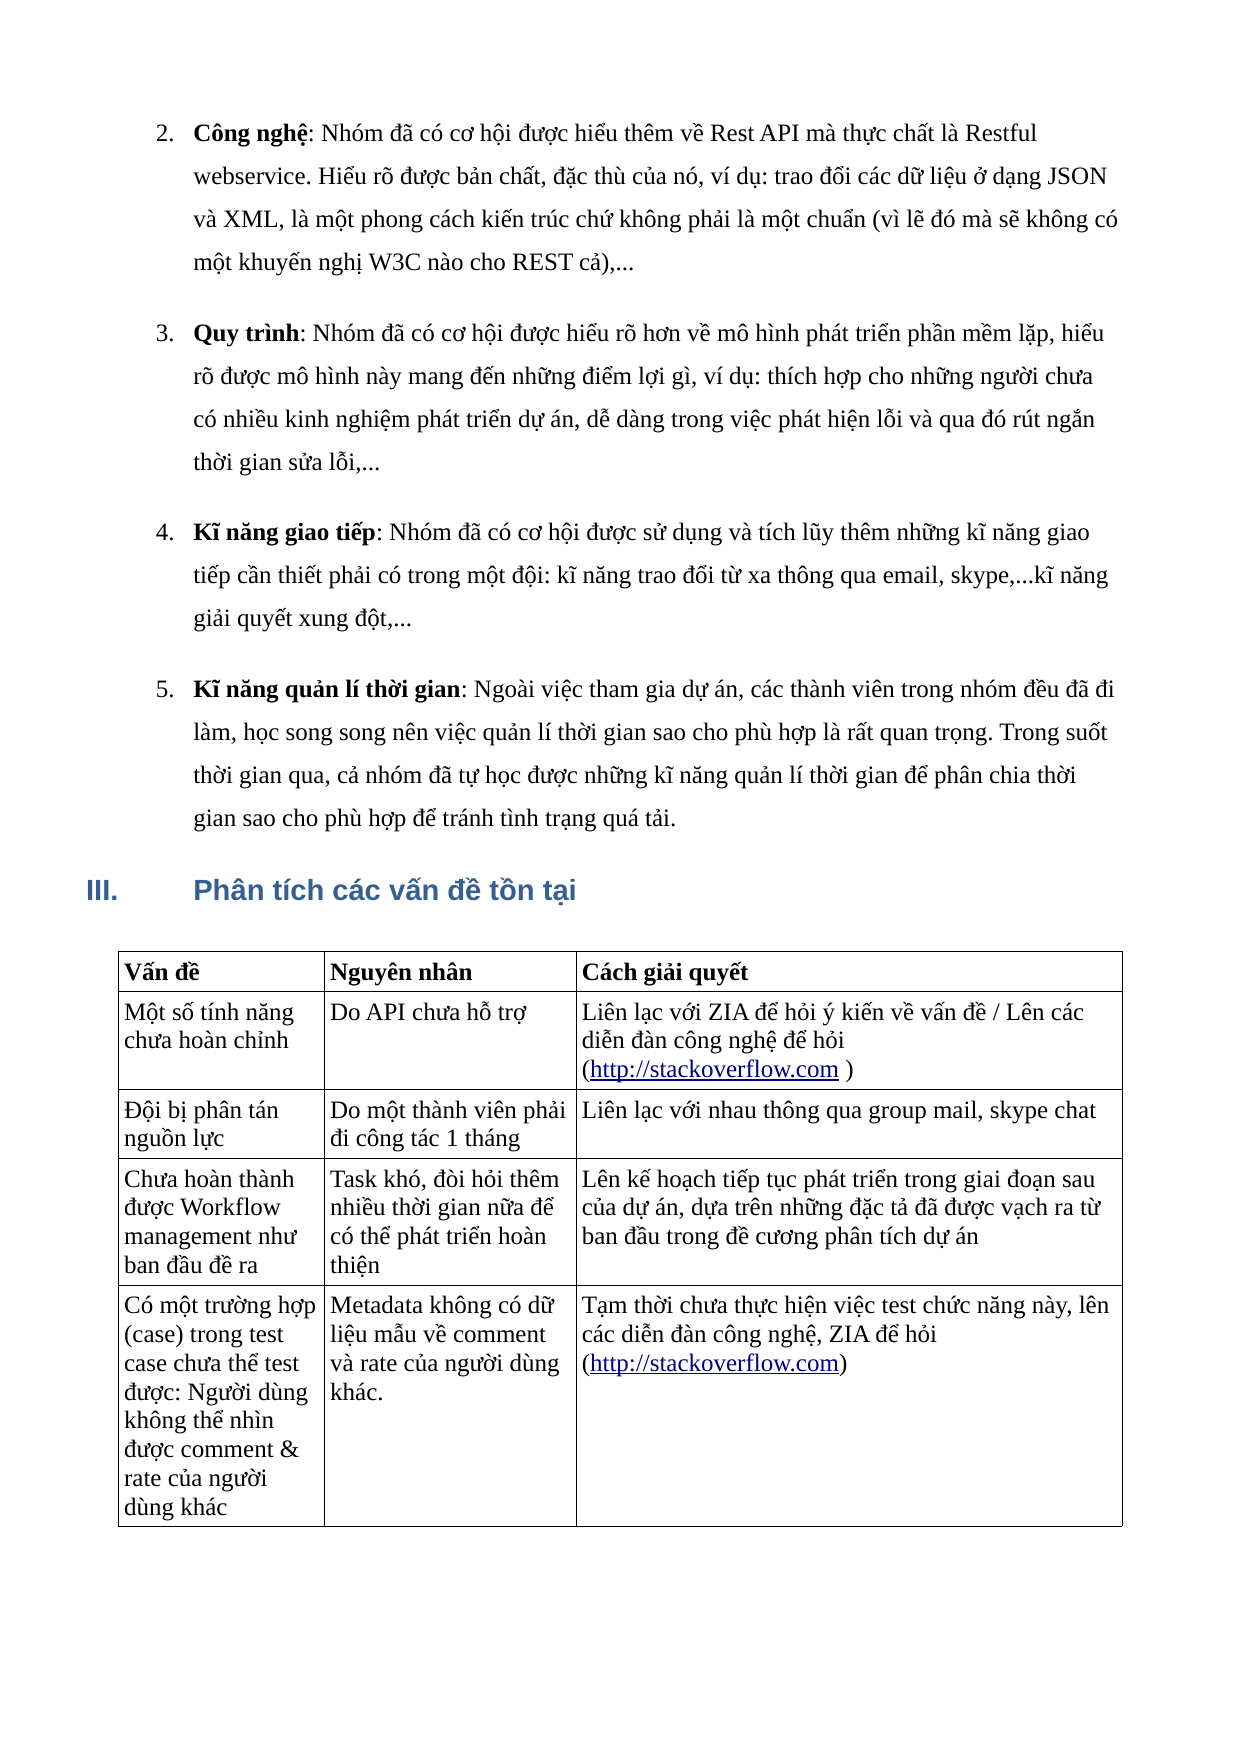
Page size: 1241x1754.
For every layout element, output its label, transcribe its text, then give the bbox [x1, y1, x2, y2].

list Kĩ năng quản lí thời gian: Ngoài việc tham gia dự án, các thành viên trong nhóm đều đã đi làm, học song song nên việc quản lí thời gian sao cho phù hợp là rất quan trọng. Trong suốt thời gian qua, cả nhóm đã tự học được những kĩ năng quản lí thời gian để phân chia thời gian sao cho phù hợp để tránh tình trạng quá tải. [156, 674, 1122, 832]
list Quy trình: Nhóm đã có cơ hội được hiểu rõ hơn về mô hình phát triển phần mềm lặp, hiểu rõ được mô hình này mang đến những điểm lợi gì, ví dụ: thích hợp cho những người chưa có nhiều kinh nghiệm phát triển dự án, dễ dàng trong việc phát hiện lỗi và qua đó rút ngắn thời gian sửa lỗi,... [156, 318, 1122, 476]
table_cell Do một thành viên phải đi công tác 1 tháng [325, 1090, 576, 1158]
table_cell Chưa hoàn thành được Workflow management như ban đầu đề ra [119, 1159, 324, 1284]
table_cell Tạm thời chưa thực hiện việc test chức năng này, lên các diễn đàn công nghệ, ZIA để hỏi (http://stackoverflow.com) [577, 1286, 1122, 1526]
list Công nghệ: Nhóm đã có cơ hội được hiểu thêm về Rest API mà thực chất là Restful webservice. Hiểu rõ được bản chất, đặc thù của nó, ví dụ: trao đổi các dữ liệu ở dạng JSON và XML, là một phong cách kiến trúc chứ không phải là một chuẩn (vì lẽ đó mà sẽ không có một khuyến nghị W3C nào cho REST cả),... [156, 118, 1122, 276]
table_header Nguyên nhân [325, 952, 576, 991]
table_cell Có một trường hợp (case) trong test case chưa thể test được: Người dùng không thể nhìn được comment & rate của người dùng khác [119, 1286, 324, 1526]
table_cell Liên lạc với nhau thông qua group mail, skype chat [577, 1090, 1122, 1158]
table_cell Lên kế hoạch tiếp tục phát triển trong giai đoạn sau của dự án, dựa trên những đặc tả đã được vạch ra từ ban đầu trong đề cương phân tích dự án [577, 1159, 1122, 1284]
table_cell Một số tính năng chưa hoàn chỉnh [119, 992, 324, 1089]
table_cell Task khó, đòi hỏi thêm nhiều thời gian nữa để có thể phát triển hoàn thiện [325, 1159, 576, 1284]
list Kĩ năng giao tiếp: Nhóm đã có cơ hội được sử dụng và tích lũy thêm những kĩ năng giao tiếp cần thiết phải có trong một đội: kĩ năng trao đổi từ xa thông qua email, skype,...kĩ năng giải quyết xung đột,... [156, 517, 1122, 632]
table_header Cách giải quyết [577, 952, 1122, 991]
table_cell Đội bị phân tán nguồn lực [119, 1090, 324, 1158]
table_cell Liên lạc với ZIA để hỏi ý kiến về vấn đề / Lên các diễn đàn công nghệ để hỏi (http://stackoverflow.com ) [577, 992, 1122, 1089]
table_cell Metadata không có dữ liệu mẫu về comment và rate của người dùng khác. [325, 1286, 576, 1526]
subtitle Phân tích các vấn đề tồn tại [118, 873, 1122, 907]
table_header Vấn đề [119, 952, 324, 991]
table_cell Do API chưa hỗ trợ [325, 992, 576, 1089]
